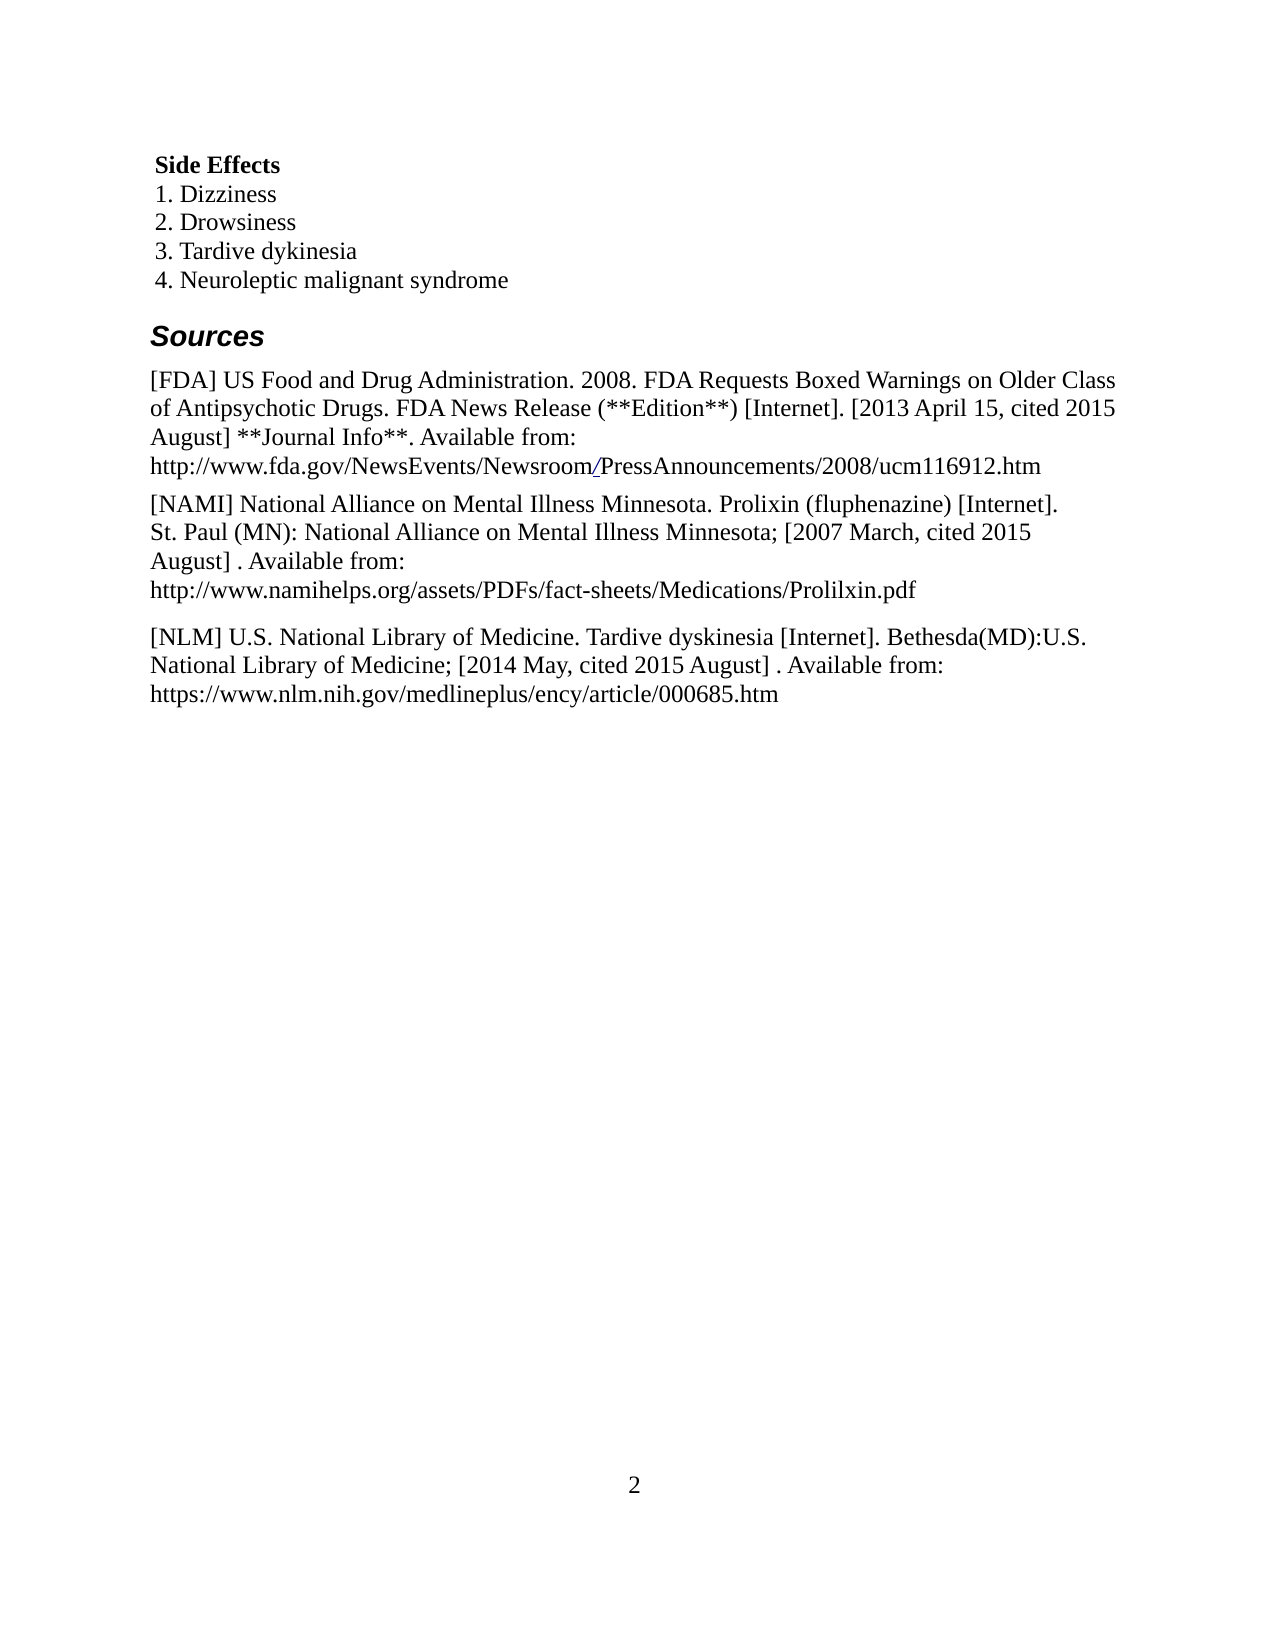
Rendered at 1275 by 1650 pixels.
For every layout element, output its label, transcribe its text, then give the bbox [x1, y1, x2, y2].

text [NAMI] National Alliance on Mental Illness Minnesota. Prolixin (fluphenazine) [Internet]. St. Paul (MN): National Alliance on Mental Illness Minnesota; [2007 March, cited 2015 August] . Available from: http://www.namihelps.org/assets/PDFs/fact-sheets/Medications/Prolilxin.pdf [150, 489, 1125, 604]
table_header Side Effects [150, 150, 1125, 179]
subtitle Sources [150, 319, 1125, 352]
text [FDA] US Food and Drug Administration. 2008. FDA Requests Boxed Warnings on Older Class of Antipsychotic Drugs. FDA News Release (**Edition**) [Internet]. [2013 April 15, cited 2015 August] **Journal Info**. Available from: http://www.fda.gov/NewsEvents/Newsroom/PressAnnouncements/2008/ucm116912.htm [150, 365, 1125, 480]
text [NLM] U.S. National Library of Medicine. Tardive dyskinesia [Internet]. Bethesda(MD):U.S. National Library of Medicine; [2014 May, cited 2015 August] . Available from: https://www.nlm.nih.gov/medlineplus/ency/article/000685.htm [150, 622, 1125, 708]
table_cell 1. Dizziness [150, 179, 1125, 207]
table_cell 2. Drowsiness [150, 208, 1125, 236]
table_cell 4. Neuroleptic malignant syndrome [150, 265, 1125, 294]
table_cell 3. Tardive dykinesia [150, 236, 1125, 265]
